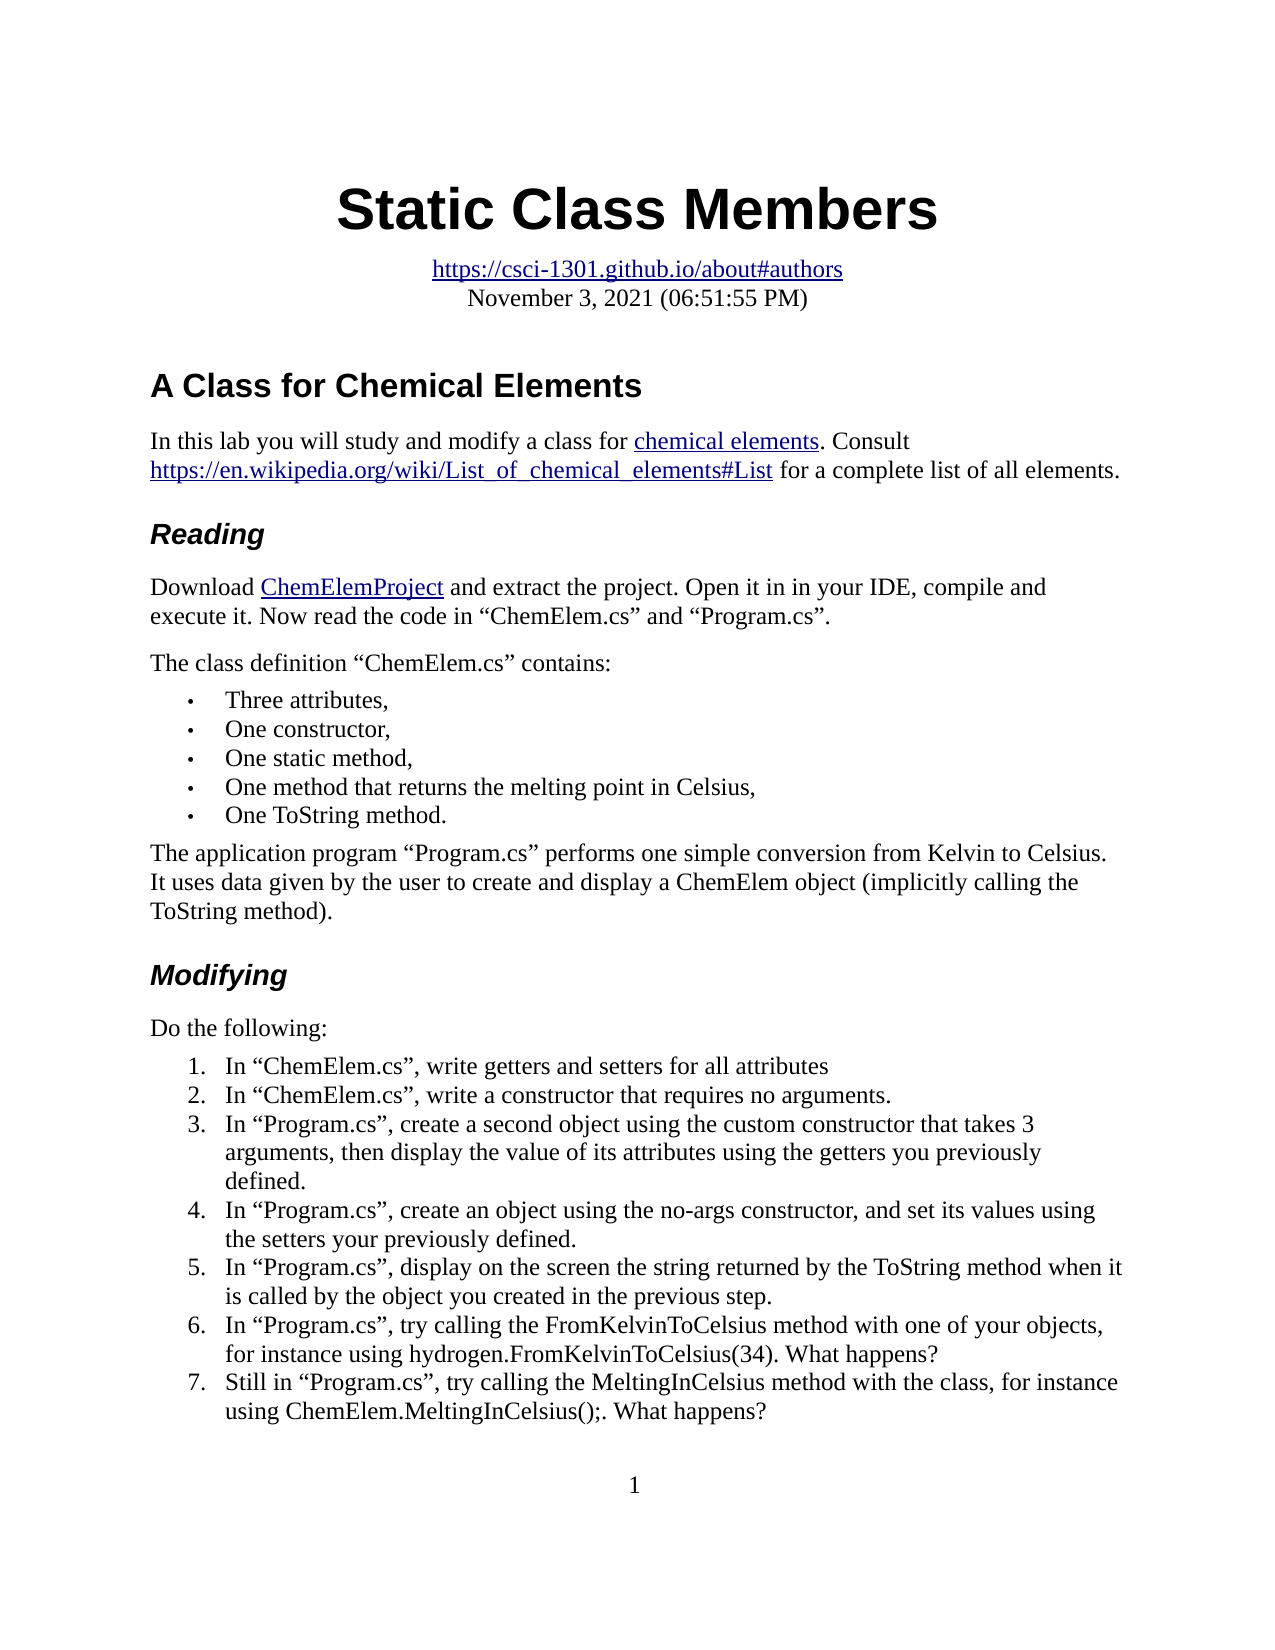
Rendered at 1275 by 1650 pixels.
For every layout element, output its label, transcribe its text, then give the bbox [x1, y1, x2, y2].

text November 3, 2021 (06:51:55 PM) [150, 283, 1125, 312]
text https://csci-1301.github.io/about#authors [150, 254, 1125, 283]
subtitle Reading [150, 517, 1125, 551]
list One constructor, [187, 714, 1125, 743]
list In “ChemElem.cs”, write a constructor that requires no arguments. [187, 1080, 1125, 1109]
list In “Program.cs”, display on the screen the string returned by the ToString method when it is called by the object you created in the previous step. [187, 1252, 1125, 1310]
title Static Class Members [150, 175, 1125, 242]
list In “Program.cs”, create a second object using the custom constructor that takes 3 arguments, then display the value of its attributes using the getters you previously defined. [187, 1109, 1125, 1195]
text The application program “Program.cs” performs one simple conversion from Kelvin to Celsius. It uses data given by the user to create and display a ChemElem object (implicitly calling the ToString method). [150, 838, 1125, 924]
list Still in “Program.cs”, try calling the MeltingInCelsius method with the class, for instance using ChemElem.MeltingInCelsius();. What happens? [187, 1367, 1125, 1425]
list In “Program.cs”, try calling the FromKelvinToCelsius method with one of your objects, for instance using hydrogen.FromKelvinToCelsius(34). What happens? [187, 1310, 1125, 1367]
text Do the following: [150, 1013, 1125, 1042]
subtitle Modifying [150, 958, 1125, 992]
list One ToString method. [187, 801, 1125, 829]
list In “Program.cs”, create an object using the no-args constructor, and set its values using the setters your previously defined. [187, 1195, 1125, 1252]
list One static method, [187, 743, 1125, 772]
text The class definition “ChemElem.cs” contains: [150, 648, 1125, 677]
list One method that returns the melting point in Celsius, [187, 772, 1125, 801]
subtitle A Class for Chemical Elements [150, 366, 1125, 404]
list In “ChemElem.cs”, write getters and setters for all attributes [187, 1051, 1125, 1080]
text Download ChemElemProject and extract the project. Open it in in your IDE, compile and execute it. Now read the code in “ChemElem.cs” and “Program.cs”. [150, 572, 1125, 630]
text In this lab you will study and modify a class for chemical elements. Consult https://en.wikipedia.org/wiki/List_of_chemical_elements#List for a complete list of all elements. [150, 426, 1125, 483]
list Three attributes, [187, 686, 1125, 714]
